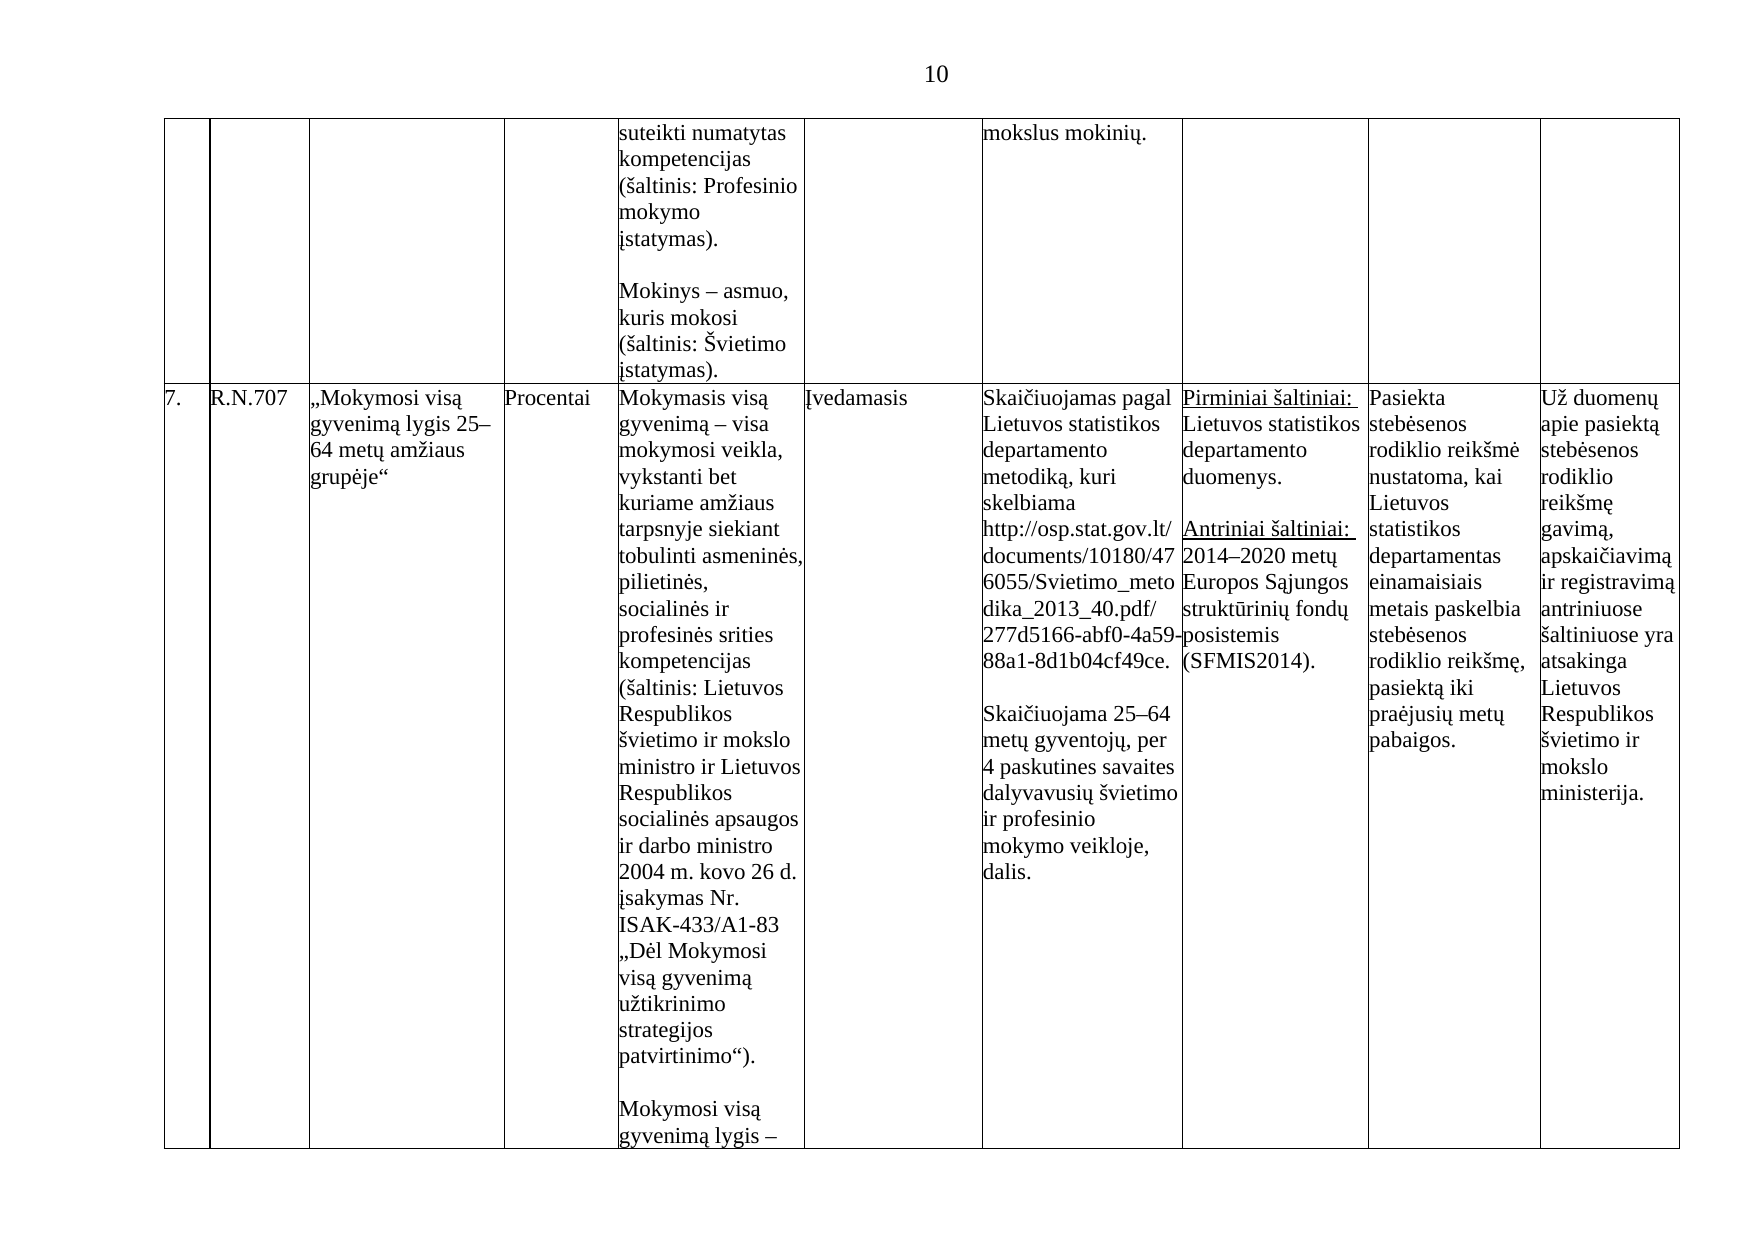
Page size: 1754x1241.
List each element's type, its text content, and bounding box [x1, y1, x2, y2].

table_cell Skaičiuojamas pagal Lietuvos statistikos departamento metodiką, kuri skelbiama http://osp.stat.gov.lt/documents/10180/476055/Svietimo_metodika_2013_40.pdf/277d5166-abf0-4a59-88a1-8d1b04cf49ce. Skaičiuojama 25–64 metų gyventojų, per 4 paskutines savaites dalyvavusių švietimo ir profesinio mokymo veikloje, dalis. [983, 384, 1182, 1148]
table_cell [1541, 119, 1679, 383]
table_cell Pirminiai šaltiniai: Lietuvos statistikos departamento duomenys. Antriniai šaltiniai: 2014–2020 metų Europos Sąjungos struktūrinių fondų posistemis (SFMIS2014). [1183, 384, 1368, 1148]
table_cell R.N.707 [211, 384, 309, 1148]
table_cell Už duomenų apie pasiektą stebėsenos rodiklio reikšmę gavimą, apskaičiavimą ir registravimą antriniuose šaltiniuose yra atsakinga Lietuvos Respublikos švietimo ir mokslo ministerija. [1541, 384, 1679, 1148]
table_cell Pasiekta stebėsenos rodiklio reikšmė nustatoma, kai Lietuvos statistikos departamentas einamaisiais metais paskelbia stebėsenos rodiklio reikšmę, pasiektą iki praėjusių metų pabaigos. [1369, 384, 1540, 1148]
table_cell [505, 119, 618, 383]
table_cell [211, 119, 309, 383]
table_cell „Mokymosi visą gyvenimą lygis 25–64 metų amžiaus grupėje“ [310, 384, 504, 1148]
table_cell Mokymasis visą gyvenimą – visa mokymosi veikla, vykstanti bet kuriame amžiaus tarpsnyje siekiant tobulinti asmeninės, pilietinės, socialinės ir profesinės srities kompetencijas (šaltinis: Lietuvos Respublikos švietimo ir mokslo ministro ir Lietuvos Respublikos socialinės apsaugos ir darbo ministro 2004 m. kovo 26 d. įsakymas Nr. ISAK-433/A1-83 „Dėl Mokymosi visą gyvenimą užtikrinimo strategijos patvirtinimo“). Mokymosi visą gyvenimą lygis – [619, 384, 804, 1148]
table_cell mokslus mokinių. [983, 119, 1182, 383]
table_cell 7. [165, 384, 209, 1148]
table_cell Įvedamasis [805, 384, 982, 1148]
table_cell [805, 119, 982, 383]
table_cell Procentai [505, 384, 618, 1148]
table_cell suteikti numatytas kompetencijas (šaltinis: Profesinio mokymo įstatymas). Mokinys – asmuo, kuris mokosi (šaltinis: Švietimo įstatymas). [619, 119, 804, 383]
table_cell [310, 119, 504, 383]
table_cell [1369, 119, 1540, 383]
table_cell [1183, 119, 1368, 383]
table_cell [165, 119, 209, 383]
